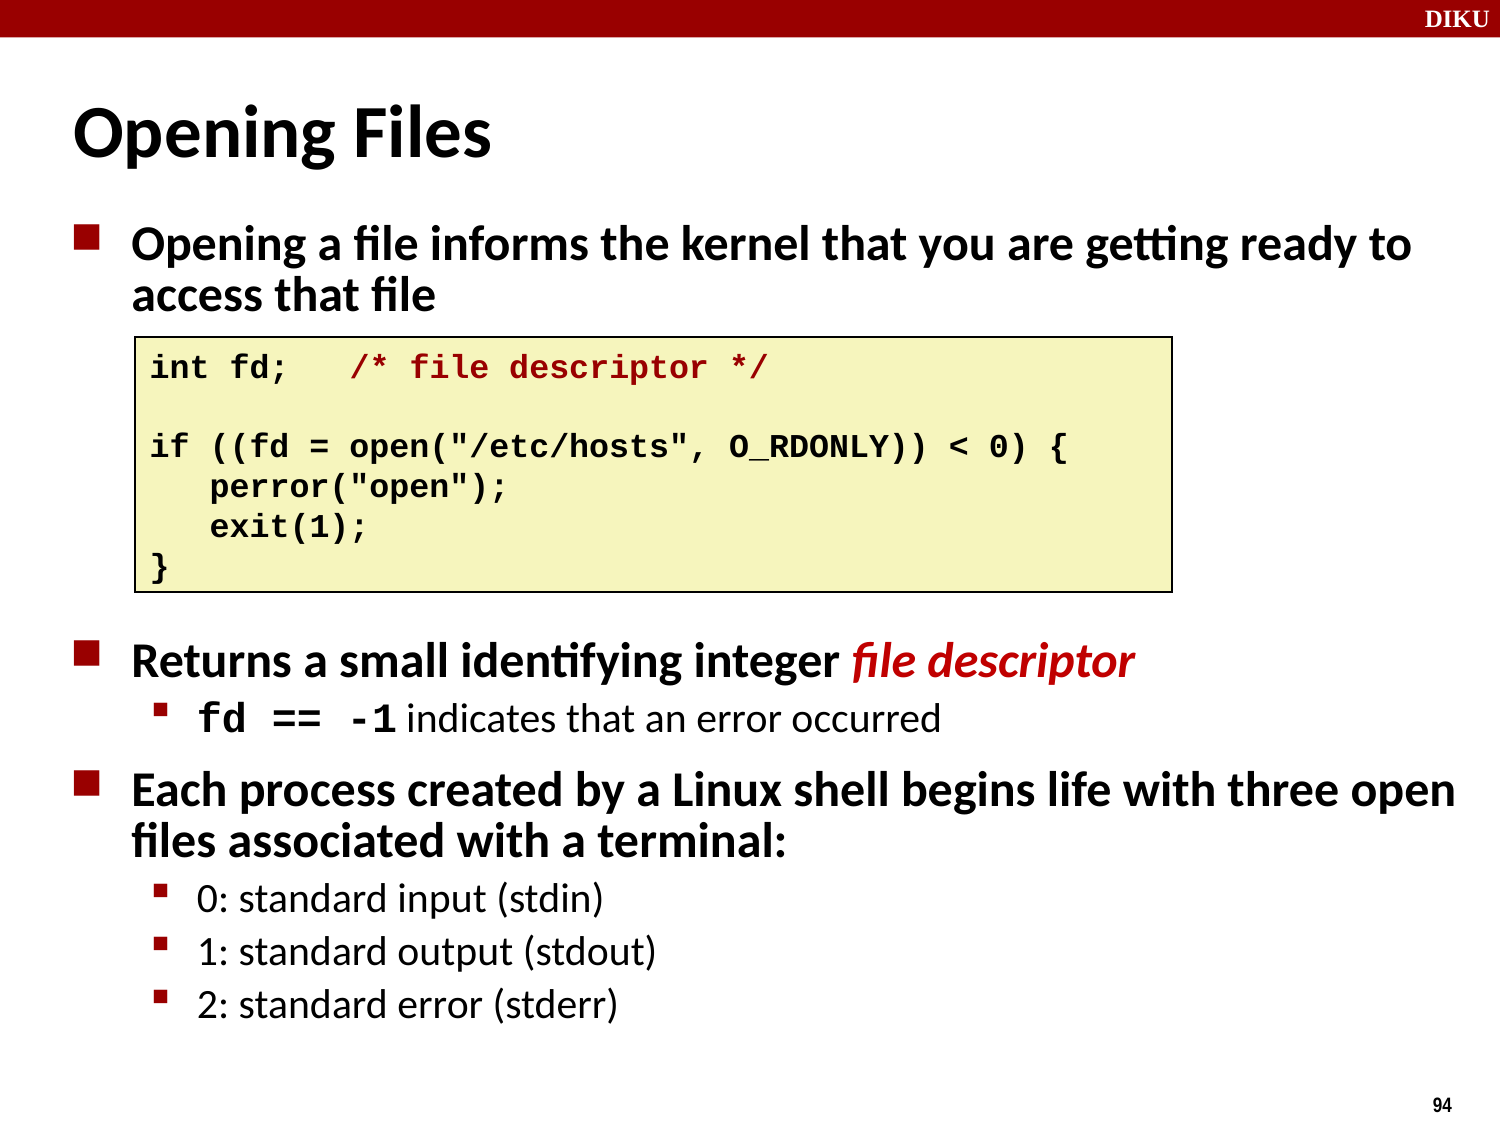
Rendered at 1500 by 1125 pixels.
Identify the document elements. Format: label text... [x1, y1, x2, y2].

text_box int fd; /* file descriptor */ if ((fd = open("/etc/hosts", O_RDONLY)) < 0) { perror("open"); exit(1); } [134, 337, 1173, 592]
text_box Opening Files [58, 80, 1124, 175]
text_box Opening a file informs the kernel that you are getting ready to access that file Returns a small identifying integer file descriptor fd == -1 indicates that an error occurred Each process created by a Linux shell begins life with three open files associated with a terminal: 0: standard input (stdin) 1: standard output (stdout) 2: standard error (stderr) [60, 212, 1475, 1075]
